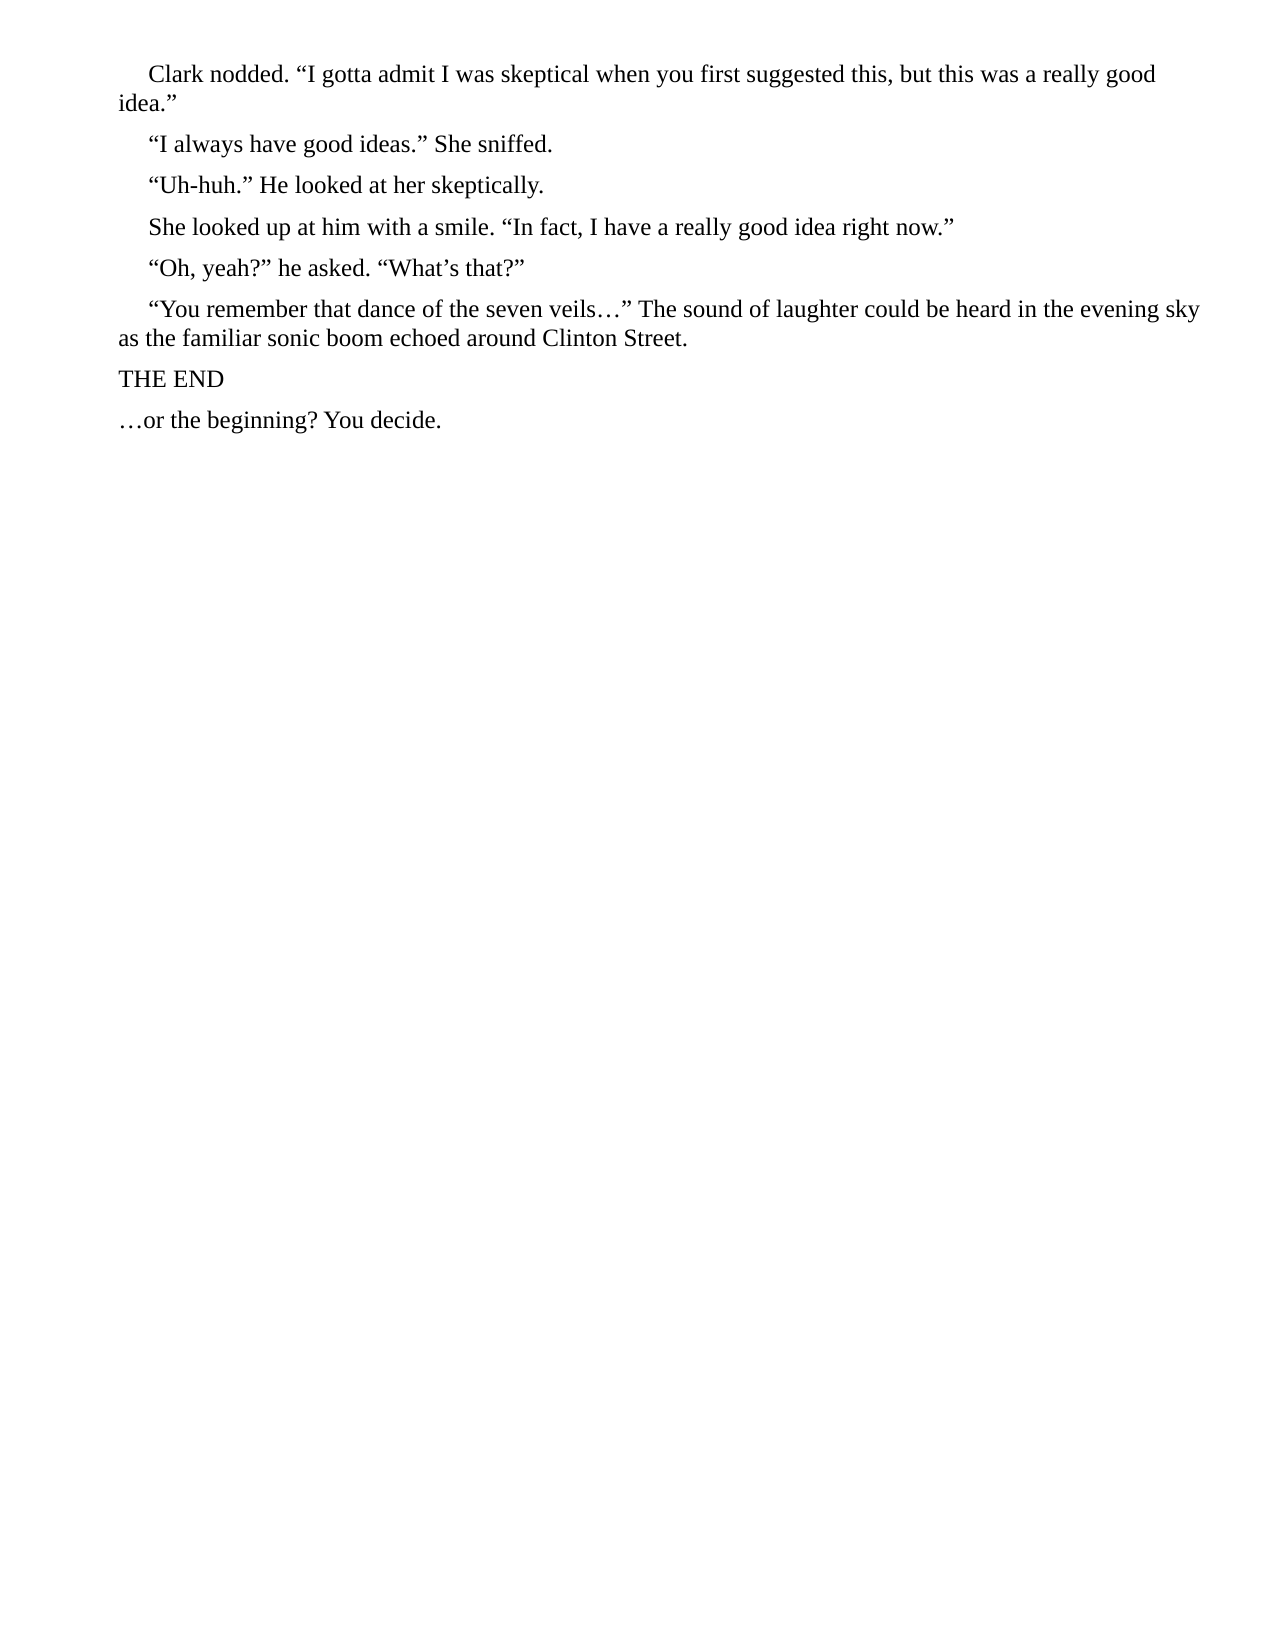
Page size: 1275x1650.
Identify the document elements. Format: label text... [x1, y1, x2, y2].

text She looked up at him with a smile. “In fact, I have a really good idea right now.” [118, 212, 1216, 240]
text “Uh-huh.” He looked at her skeptically. [118, 170, 1216, 199]
text “Oh, yeah?” he asked. “What’s that?” [118, 253, 1216, 282]
text …or the beginning? You decide. [118, 405, 1216, 434]
text “You remember that dance of the seven veils…” The sound of laughter could be heard in the evening sky as the familiar sonic boom echoed around Clinton Street. [118, 294, 1216, 352]
text THE END [118, 364, 1216, 393]
text Clark nodded. “I gotta admit I was skeptical when you first suggested this, but this was a really good idea.” [118, 59, 1216, 117]
text “I always have good ideas.” She sniffed. [118, 129, 1216, 158]
